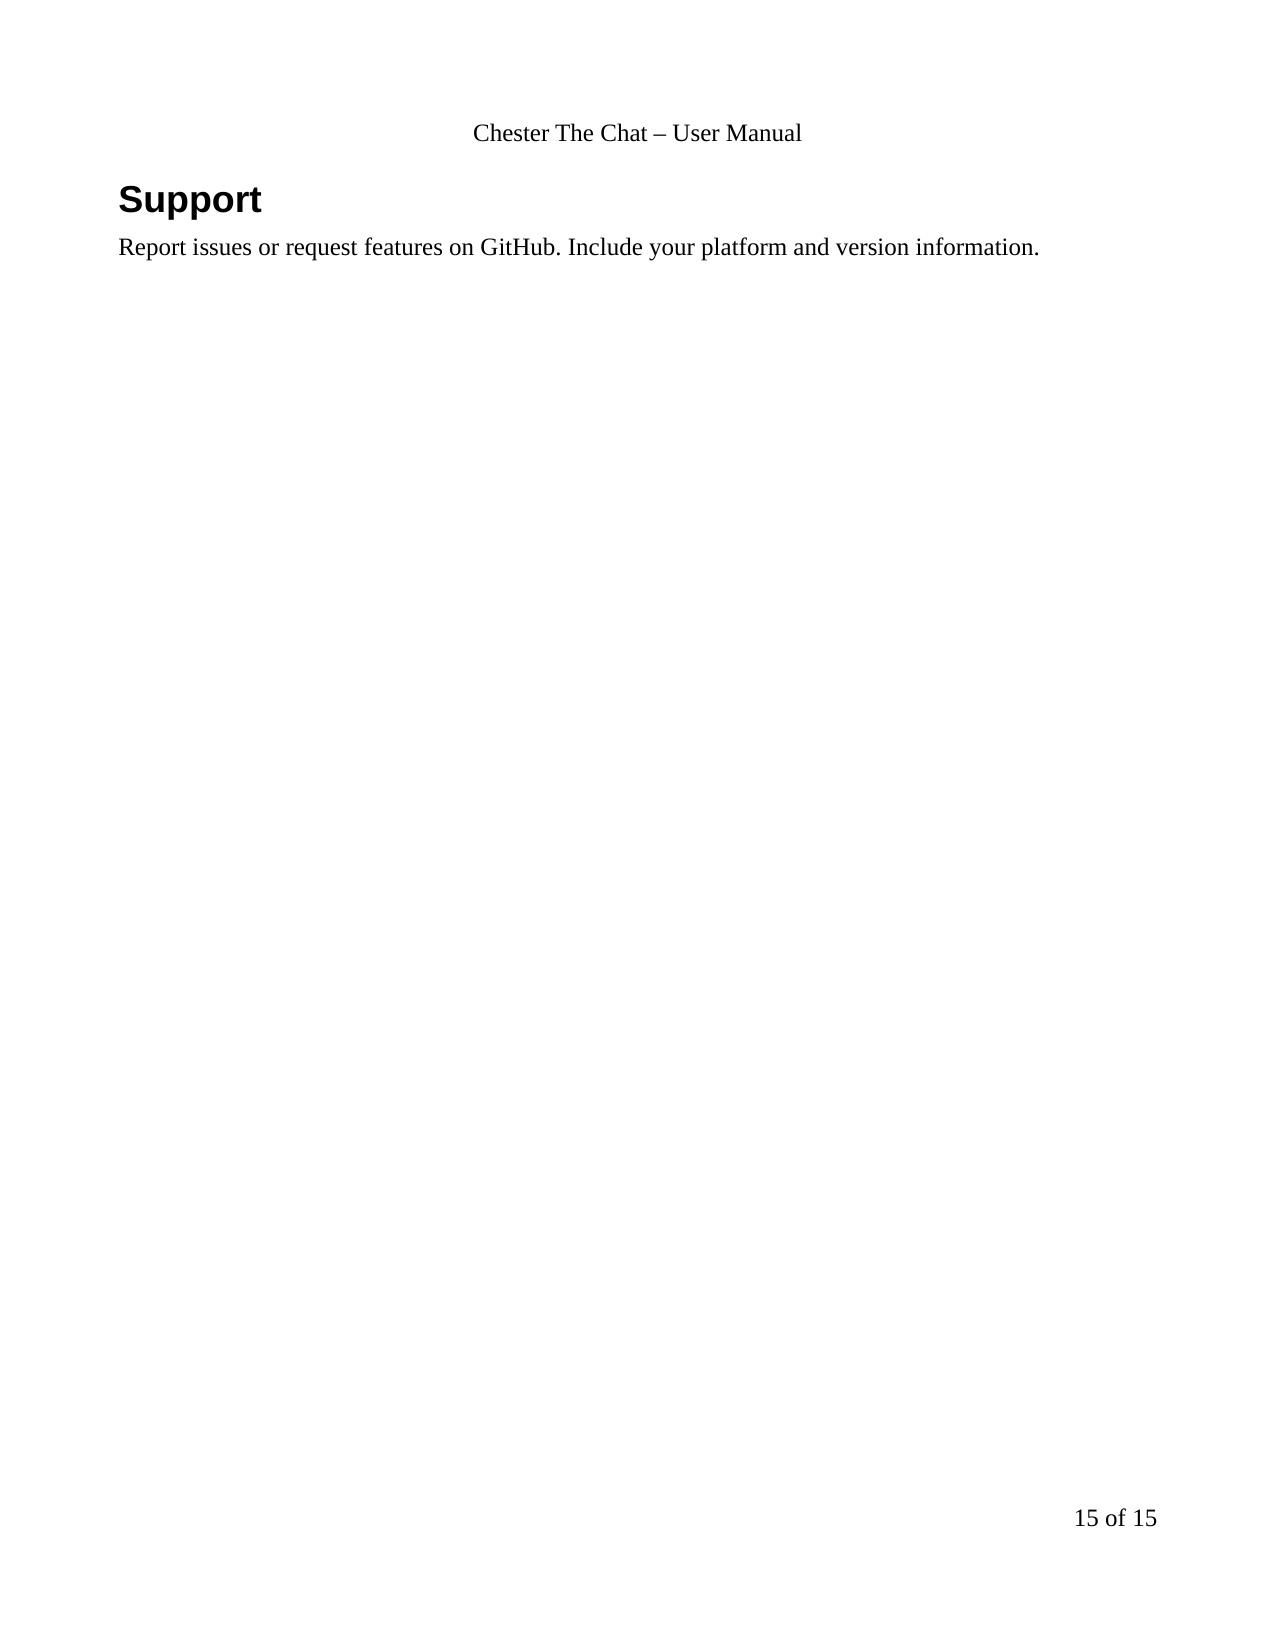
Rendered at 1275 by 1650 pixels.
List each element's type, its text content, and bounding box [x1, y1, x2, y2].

subtitle Support [118, 177, 1157, 220]
text Report issues or request features on GitHub. Include your platform and version information. [118, 232, 1157, 261]
